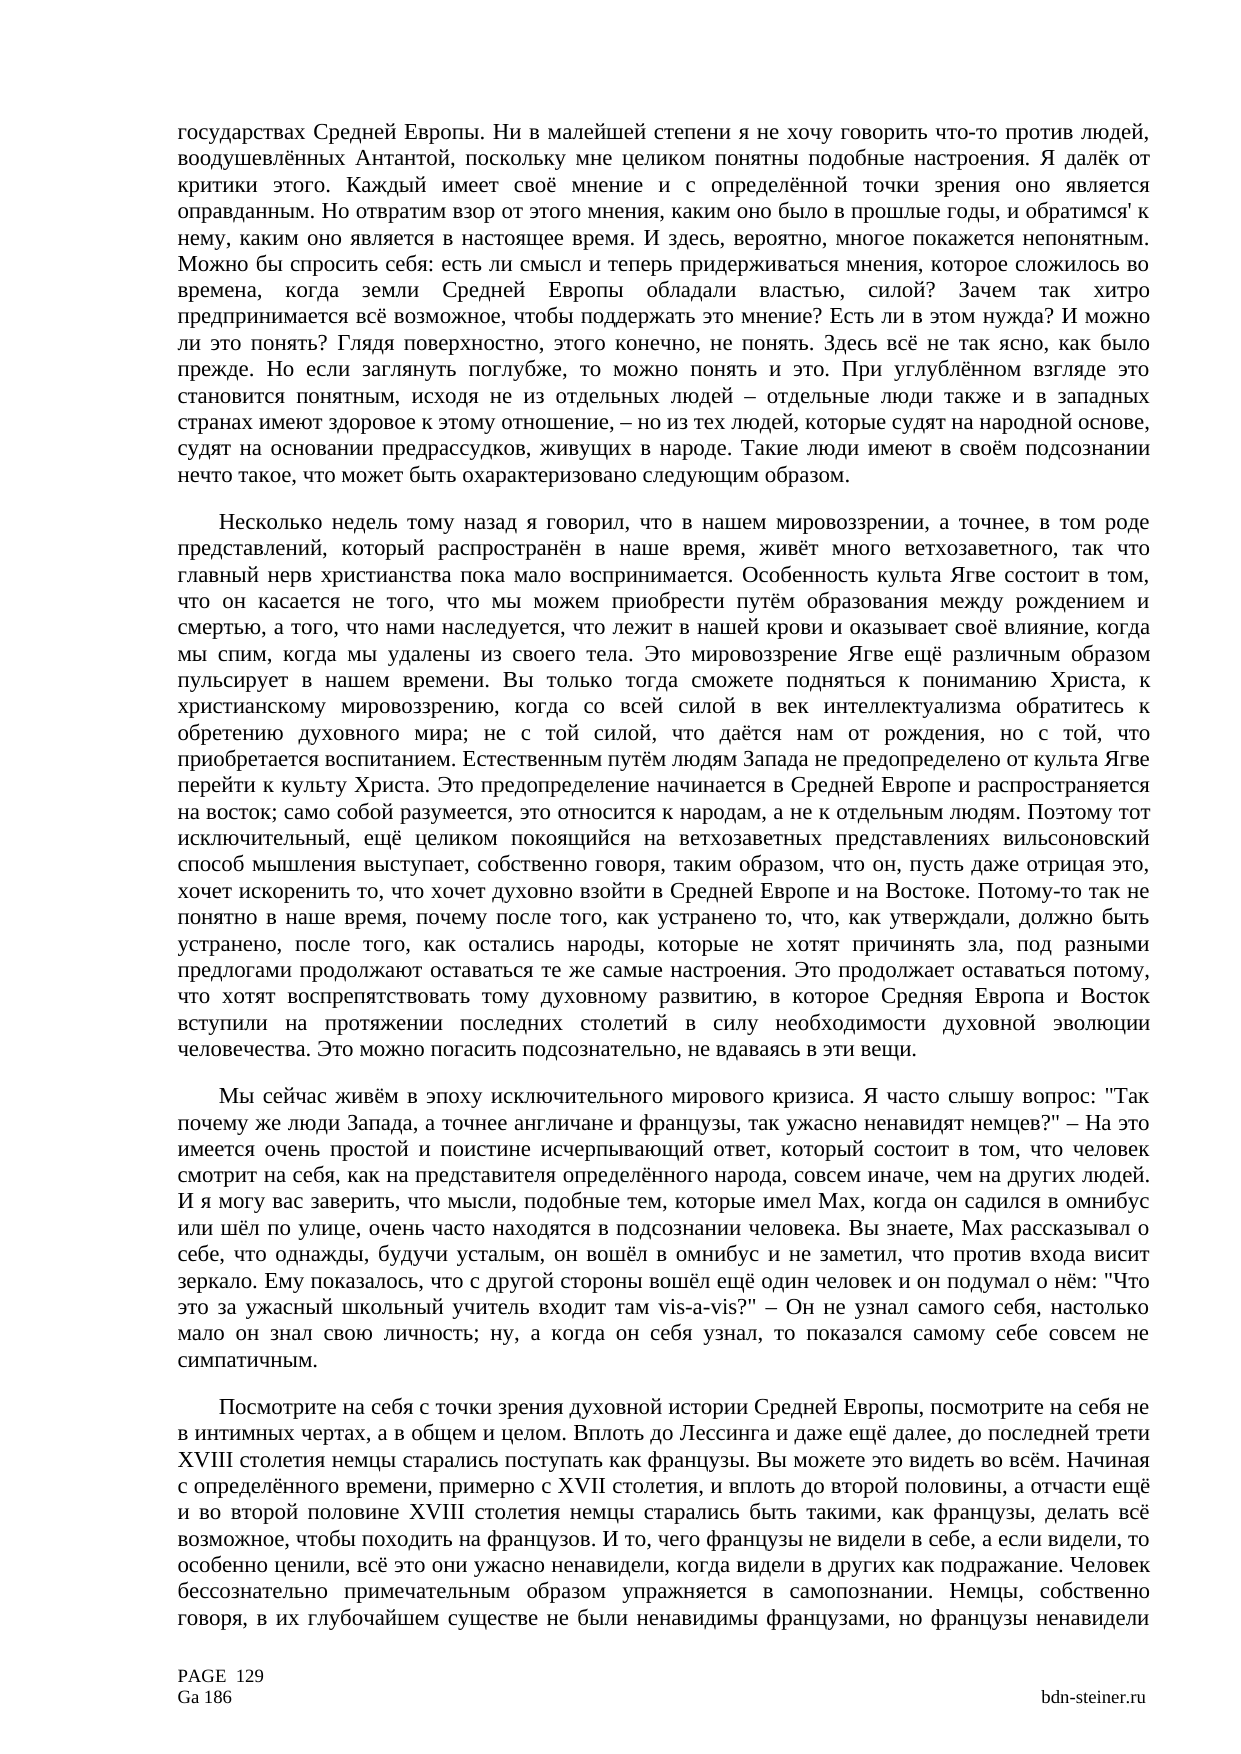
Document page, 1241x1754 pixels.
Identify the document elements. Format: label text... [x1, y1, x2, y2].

text государствах Средней Европы. Ни в малейшей степени я не хочу говорить что-то против людей, воодушевлённых Антантой, поскольку мне целиком понятны подобные настроения. Я далёк от критики этого. Каждый имеет своё мнение и с определённой точки зрения оно является оправданным. Но отвратим взор от этого мнения, каким оно было в прошлые годы, и обратимся' к нему, каким оно является в настоящее время. И здесь, вероятно, многое покажется непонятным. Можно бы спросить себя: есть ли смысл и теперь придерживаться мнения, которое сложилось во времена, когда земли Средней Европы обладали властью, силой? Зачем так хитро предпринимается всё возможное, чтобы поддержать это мнение? Есть ли в этом нужда? И можно ли это понять? Глядя поверхностно, этого конечно, не понять. Здесь всё не так ясно, как было прежде. Но если заглянуть поглубже, то можно понять и это. При углублённом взгляде это становится понятным, исходя не из отдельных людей – отдельные люди также и в западных странах имеют здоровое к этому отношение, – но из тех людей, которые судят на народной основе, судят на основании предрассудков, живущих в народе. Такие люди имеют в своём подсознании нечто такое, что может быть охарактеризовано следующим образом. [177, 118, 1152, 487]
text Несколько недель тому назад я говорил, что в нашем мировоззрении, а точнее, в том роде представлений, который распространён в наше время, живёт много ветхозаветного, так что главный нерв христианства пока мало воспринимается. Особенность культа Ягве состоит в том, что он касается не того, что мы можем приобрести путём образования между рождением и смертью, а того, что нами наследуется, что лежит в нашей крови и оказывает своё влияние, когда мы спим, когда мы удалены из своего тела. Это мировоззрение Ягве ещё различным образом пульсирует в нашем времени. Вы только тогда сможете подняться к пониманию Христа, к христианскому мировоззрению, когда со всей силой в век интеллектуализма обратитесь к обретению духовного мира; не с той силой, что даётся нам от рождения, но с той, что приобретается воспитанием. Естественным путём людям Запада не предопределено от культа Ягве перейти к культу Христа. Это предопределение начинается в Средней Европе и распространяется на восток; само собой разумеется, это относится к народам, а не к отдельным людям. Поэтому тот исключительный, ещё целиком покоящийся на ветхозаветных представлениях вильсоновский способ мышления выступает, собственно говоря, таким образом, что он, пусть даже отрицая это, хочет искоренить то, что хочет духовно взойти в Средней Европе и на Востоке. Потому-то так не понятно в наше время, почему после того, как устранено то, что, как утверждали, должно быть устранено, после того, как остались народы, которые не хотят причинять зла, под разными предлогами продолжают оставаться те же самые настроения. Это продолжает оставаться потому, что хотят воспрепятствовать тому духовному развитию, в которое Средняя Европа и Восток вступили на протяжении последних столетий в силу необходимости духовной эволюции человечества. Это можно погасить подсознательно, не вдаваясь в эти вещи. [177, 508, 1152, 1061]
text Посмотрите на себя с точки зрения духовной истории Средней Европы, посмотрите на себя не в интимных чертах, а в общем и целом. Вплоть до Лессинга и даже ещё далее, до последней трети XVIII столетия немцы старались поступать как французы. Вы можете это видеть во всём. Начиная с определённого времени, примерно с XVII столетия, и вплоть до второй половины, а отчасти ещё и во второй половине XVIII столетия немцы старались быть такими, как французы, делать всё возможное, чтобы походить на французов. И то, чего французы не видели в себе, а если видели, то особенно ценили, всё это они ужасно ненавидели, когда видели в других как подражание. Человек бессознательно примечательным образом упражняется в самопознании. Немцы, собственно говоря, в их глубочайшем существе не были ненавидимы французами, но французы ненавидели [177, 1393, 1152, 1630]
text Мы сейчас живём в эпоху исключительного мирового кризиса. Я часто слышу вопрос: "Так почему же люди Запада, а точнее англичане и французы, так ужасно ненавидят немцев?" – На это имеется очень простой и поистине исчерпывающий ответ, который состоит в том, что человек смотрит на себя, как на представителя определённого народа, совсем иначе, чем на других людей. И я могу вас заверить, что мысли, подобные тем, которые имел Мах, когда он садился в омнибус или шёл по улице, очень часто находятся в подсознании человека. Вы знаете, Мах рассказывал о себе, что однажды, будучи усталым, он вошёл в омнибус и не заметил, что против входа висит зеркало. Ему показалось, что с другой стороны вошёл ещё один человек и он подумал о нём: "Что это за ужасный школьный учитель входит там vis-a-vis?" – Он не узнал самого себя, настолько мало он знал свою личность; ну, а когда он себя узнал, то показался самому себе совсем не симпатичным. [177, 1082, 1152, 1372]
